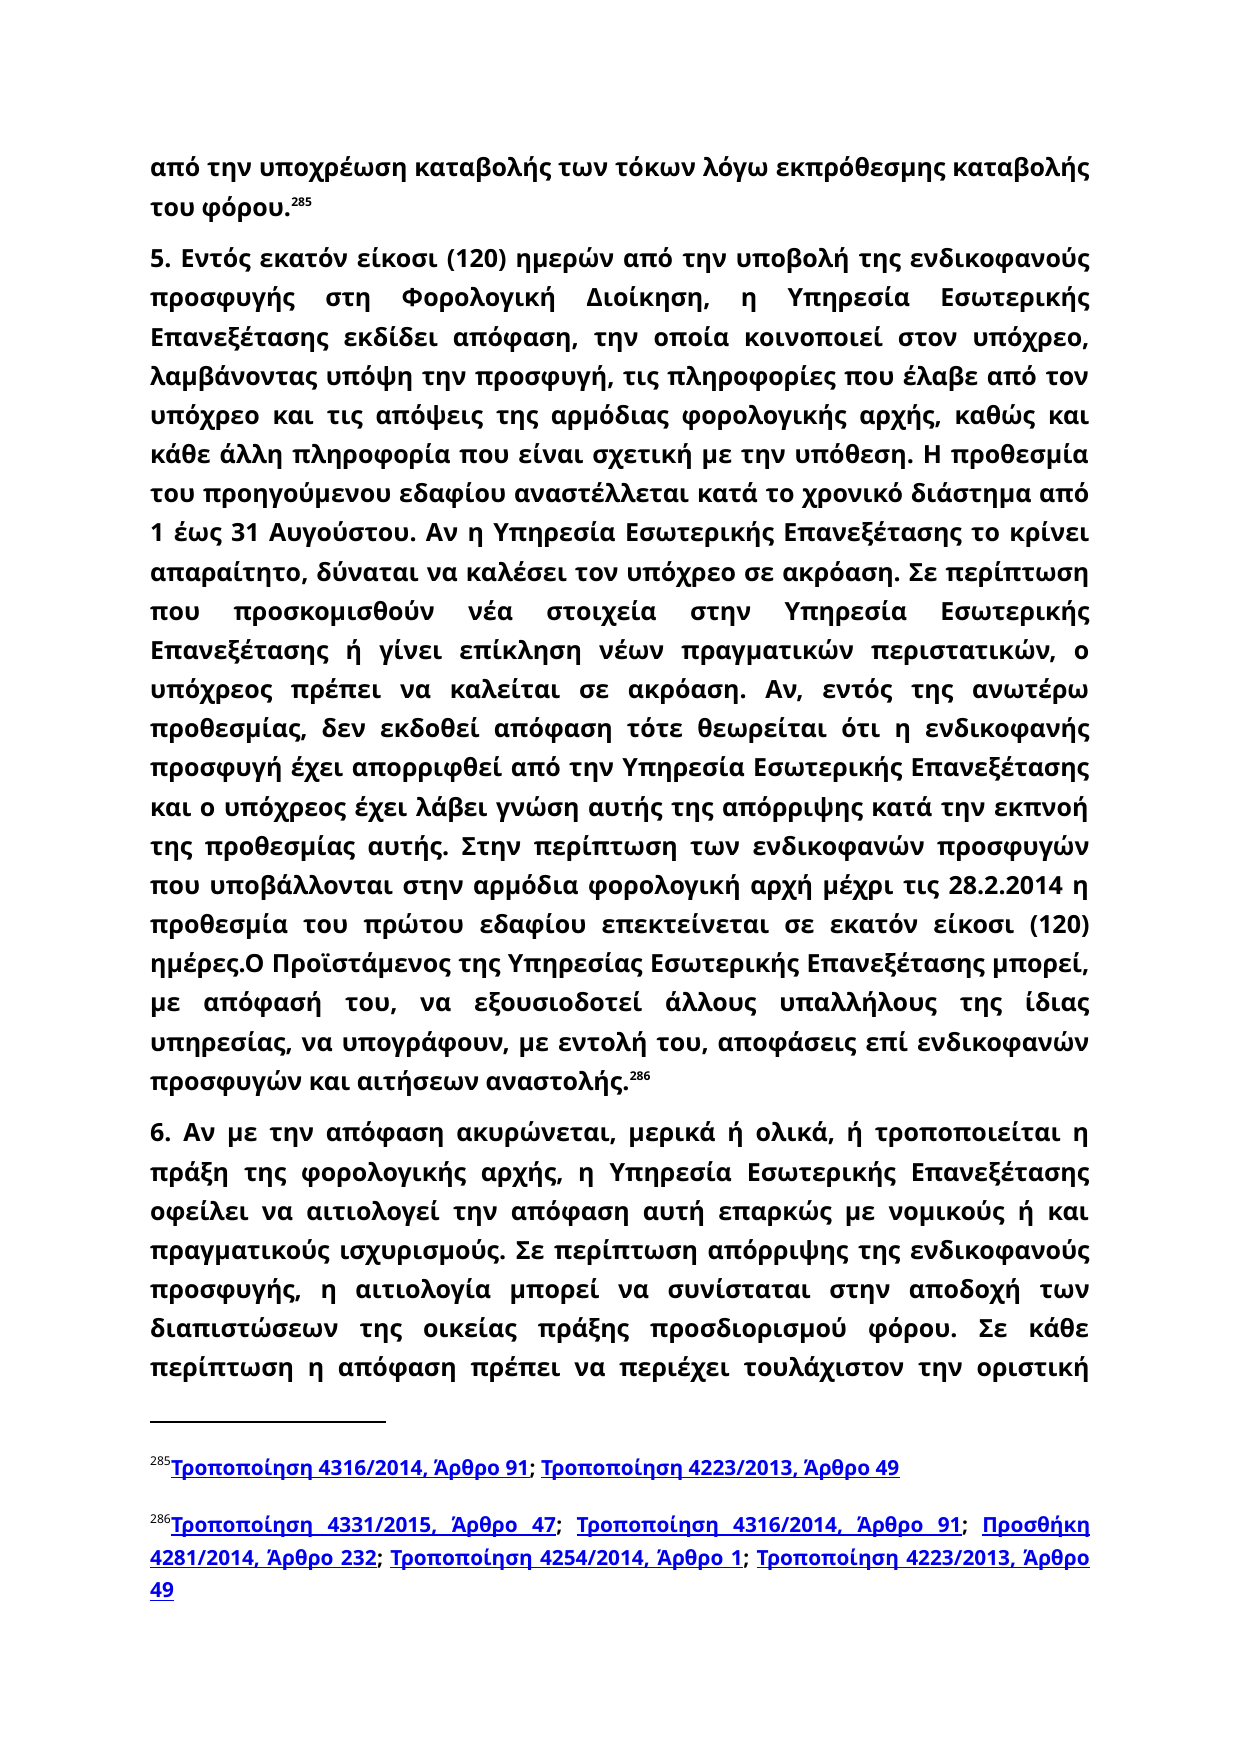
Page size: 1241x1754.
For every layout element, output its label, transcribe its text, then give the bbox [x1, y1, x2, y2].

text 5. Εντός εκατόν είκοσι (120) ημερών από την υποβολή της ενδικοφανούς προσφυγής στη Φορολογική Διοίκηση, η Υπηρεσία Εσωτερικής Επανεξέτασης εκδίδει απόφαση, την οποία κοινοποιεί στον υπόχρεο, λαμβάνοντας υπόψη την προσφυγή, τις πληροφορίες που έλαβε από τον υπόχρεο και τις απόψεις της αρμόδιας φορολογικής αρχής, καθώς και κάθε άλλη πληροφορία που είναι σχετική με την υπόθεση. Η προθεσμία του προηγούμενου εδαφίου αναστέλλεται κατά το χρονικό διάστημα από 1 έως 31 Αυγούστου. Αν η Υπηρεσία Εσωτερικής Επανεξέτασης το κρίνει απαραίτητο, δύναται να καλέσει τον υπόχρεο σε ακρόαση. Σε περίπτωση που προσκομισθούν νέα στοιχεία στην Υπηρεσία Εσωτερικής Επανεξέτασης ή γίνει επίκληση νέων πραγματικών περιστατικών, ο υπόχρεος πρέπει να καλείται σε ακρόαση. Αν, εντός της ανωτέρω προθεσμίας, δεν εκδοθεί απόφαση τότε θεωρείται ότι η ενδικοφανής προσφυγή έχει απορριφθεί από την Υπηρεσία Εσωτερικής Επανεξέτασης και ο υπόχρεος έχει λάβει γνώση αυτής της απόρριψης κατά την εκπνοή της προθεσμίας αυτής. Στην περίπτωση των ενδικοφανών προσφυγών που υποβάλλονται στην αρμόδια φορολογική αρχή μέχρι τις 28.2.2014 η προθεσμία του πρώτου εδαφίου επεκτείνεται σε εκατόν είκοσι (120) ημέρες.Ο Προϊστάμενος της Υπηρεσίας Εσωτερικής Επανεξέτασης μπορεί, με απόφασή του, να εξουσιοδοτεί άλλους υπαλλήλους της ίδιας υπηρεσίας, να υπογράφουν, με εντολή του, αποφάσεις επί ενδικοφανών προσφυγών και αιτήσεων αναστολής. [150, 241, 1090, 1097]
text Τροποποίηση 4316/2014, Άρθρο 91; Τροποποίηση 4223/2013, Άρθρο 49 [150, 1453, 1090, 1481]
text 6. Αν με την απόφαση ακυρώνεται, μερικά ή ολικά, ή τροποποιείται η πράξη της φορολογικής αρχής, η Υπηρεσία Εσωτερικής Επανεξέτασης οφείλει να αιτιολογεί την απόφαση αυτή επαρκώς με νομικούς ή και πραγματικούς ισχυρισμούς. Σε περίπτωση απόρριψης της ενδικοφανούς προσφυγής, η αιτιολογία μπορεί να συνίσταται στην αποδοχή των διαπιστώσεων της οικείας πράξης προσδιορισμού φόρου. Σε κάθε περίπτωση η απόφαση πρέπει να περιέχει τουλάχιστον την οριστική [150, 1115, 1090, 1384]
text Τροποποίηση 4331/2015, Άρθρο 47; Τροποποίηση 4316/2014, Άρθρο 91; Προσθήκη 4281/2014, Άρθρο 232; Τροποποίηση 4254/2014, Άρθρο 1; Τροποποίηση 4223/2013, Άρθρο 49 [150, 1510, 1090, 1604]
text από την υποχρέωση καταβολής των τόκων λόγω εκπρόθεσμης καταβολής του φόρου. [150, 150, 1090, 223]
